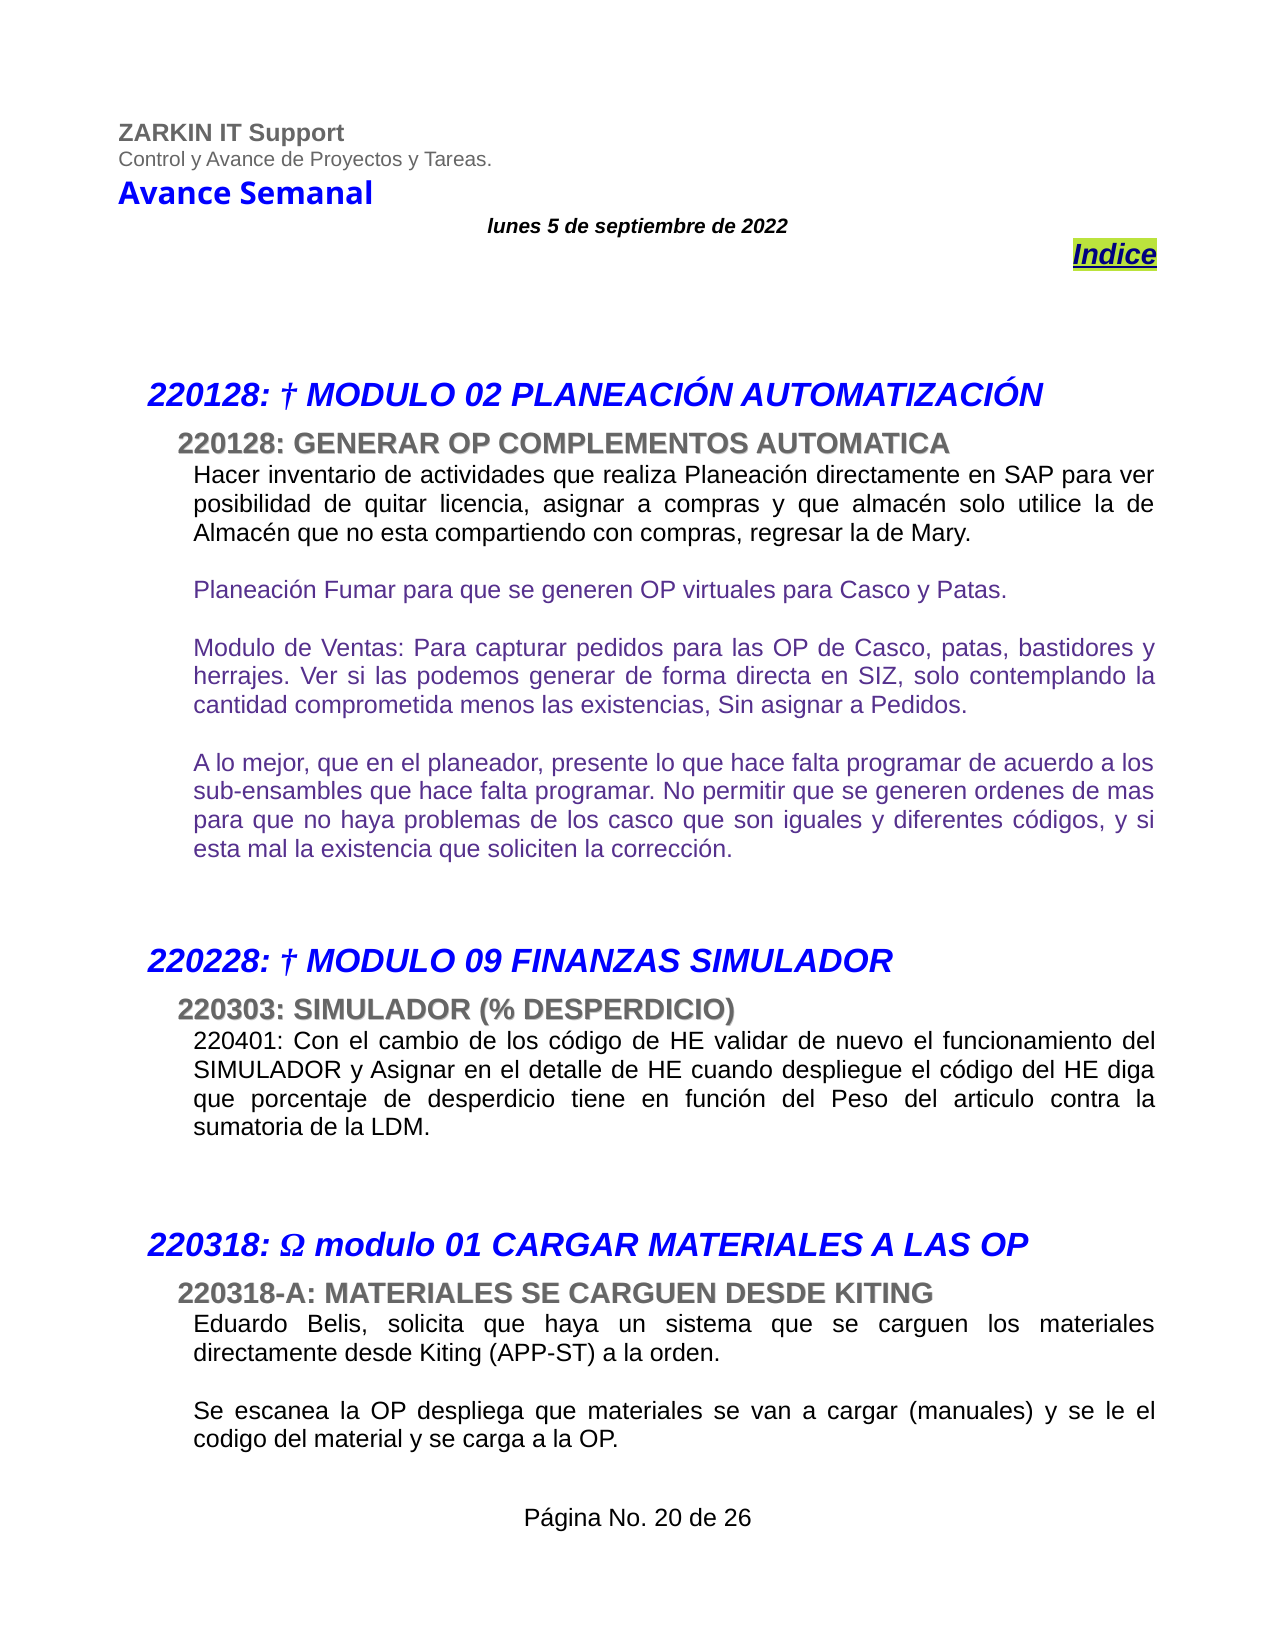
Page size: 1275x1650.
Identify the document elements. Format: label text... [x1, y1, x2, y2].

text Se escanea la OP despliega que materiales se van a cargar (manuales) y se le el codigo del material y se carga a la OP. [193, 1396, 1157, 1453]
subtitle 220318-A: MATERIALES SE CARGUEN DESDE KITING [177, 1276, 1157, 1309]
subtitle 220128: GENERAR OP COMPLEMENTOS AUTOMATICA [177, 426, 1157, 460]
subtitle 220303: SIMULADOR (% DESPERDICIO) [177, 992, 1157, 1026]
subtitle 220228: † MODULO 09 FINANZAS SIMULADOR [148, 941, 1157, 980]
text Hacer inventario de actividades que realiza Planeación directamente en SAP para ver posibilidad de quitar licencia, asignar a compras y que almacén solo utilice la de Almacén que no esta compartiendo con compras, regresar la de Mary. [193, 460, 1157, 546]
text A lo mejor, que en el planeador, presente lo que hace falta programar de acuerdo a los sub-ensambles que hace falta programar. No permitir que se generen ordenes de mas para que no haya problemas de los casco que son iguales y diferentes códigos, y si esta mal la existencia que soliciten la corrección. [193, 748, 1157, 863]
subtitle 220128: † MODULO 02 PLANEACIÓN AUTOMATIZACIÓN [148, 375, 1157, 414]
subtitle 220318: Ω modulo 01 CARGAR MATERIALES A LAS OP [148, 1224, 1157, 1263]
text Planeación Fumar para que se generen OP virtuales para Casco y Patas. [193, 575, 1157, 604]
text Modulo de Ventas: Para capturar pedidos para las OP de Casco, patas, bastidores y herrajes. Ver si las podemos generar de forma directa en SIZ, solo contemplando la cantidad comprometida menos las existencias, Sin asignar a Pedidos. [193, 633, 1157, 719]
text Eduardo Belis, solicita que haya un sistema que se carguen los materiales directamente desde Kiting (APP-ST) a la orden. [193, 1309, 1157, 1367]
text 220401: Con el cambio de los código de HE validar de nuevo el funcionamiento del SIMULADOR y Asignar en el detalle de HE cuando despliegue el código del HE diga que porcentaje de desperdicio tiene en función del Peso del articulo contra la sumatoria de la LDM. [193, 1026, 1157, 1141]
